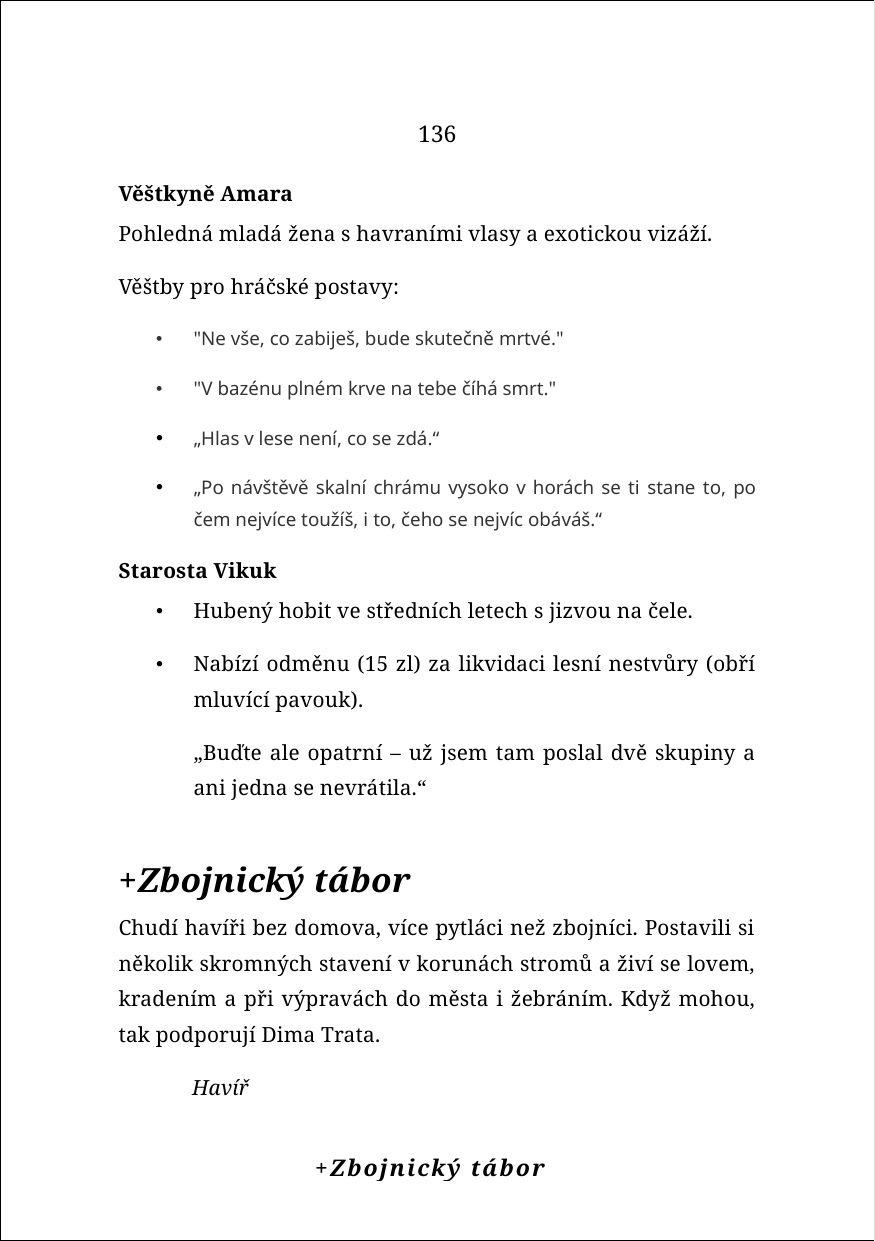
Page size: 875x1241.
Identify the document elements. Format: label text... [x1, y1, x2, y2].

subtitle +Zbojnický tábor [118, 856, 756, 902]
subtitle Věštkyně Amara [118, 179, 756, 207]
text Věštby pro hráčské postavy: [118, 272, 756, 301]
subtitle Starosta Vikuk [118, 556, 756, 584]
list "V bazénu plném krve na tebe číhá smrt." [156, 375, 756, 401]
list "Ne vše, co zabiješ, bude skutečně mrtvé." [156, 326, 756, 351]
text Pohledná mladá žena s havraními vlasy a exotickou vizáží. [118, 219, 756, 248]
text Chudí havíři bez domova, více pytláci než zbojníci. Postavili si několik skromných stavení v korunách stromů a živí se lovem, kradením a při výpravách do města i žebráním. Když mohou, tak podporují Dima Trata. [118, 913, 756, 1048]
list „Po návštěvě skalní chrámu vysoko v horách se ti stane to, po čem nejvíce toužíš, i to, čeho se nejvíc obáváš.“ [156, 474, 756, 532]
list Nabízí odměnu (15 zl) za likvidaci lesní nestvůry (obří mluvící pavouk). [156, 649, 756, 713]
list Havíř [162, 1073, 756, 1102]
list Hubený hobit ve středních letech s jizvou na čele. [156, 596, 756, 624]
list „Hlas v lese není, co se zdá.“ [156, 425, 756, 450]
list „Buďte ale opatrní – už jsem tam poslal dvě skupiny a ani jedna se nevrátila.“ [156, 738, 756, 802]
